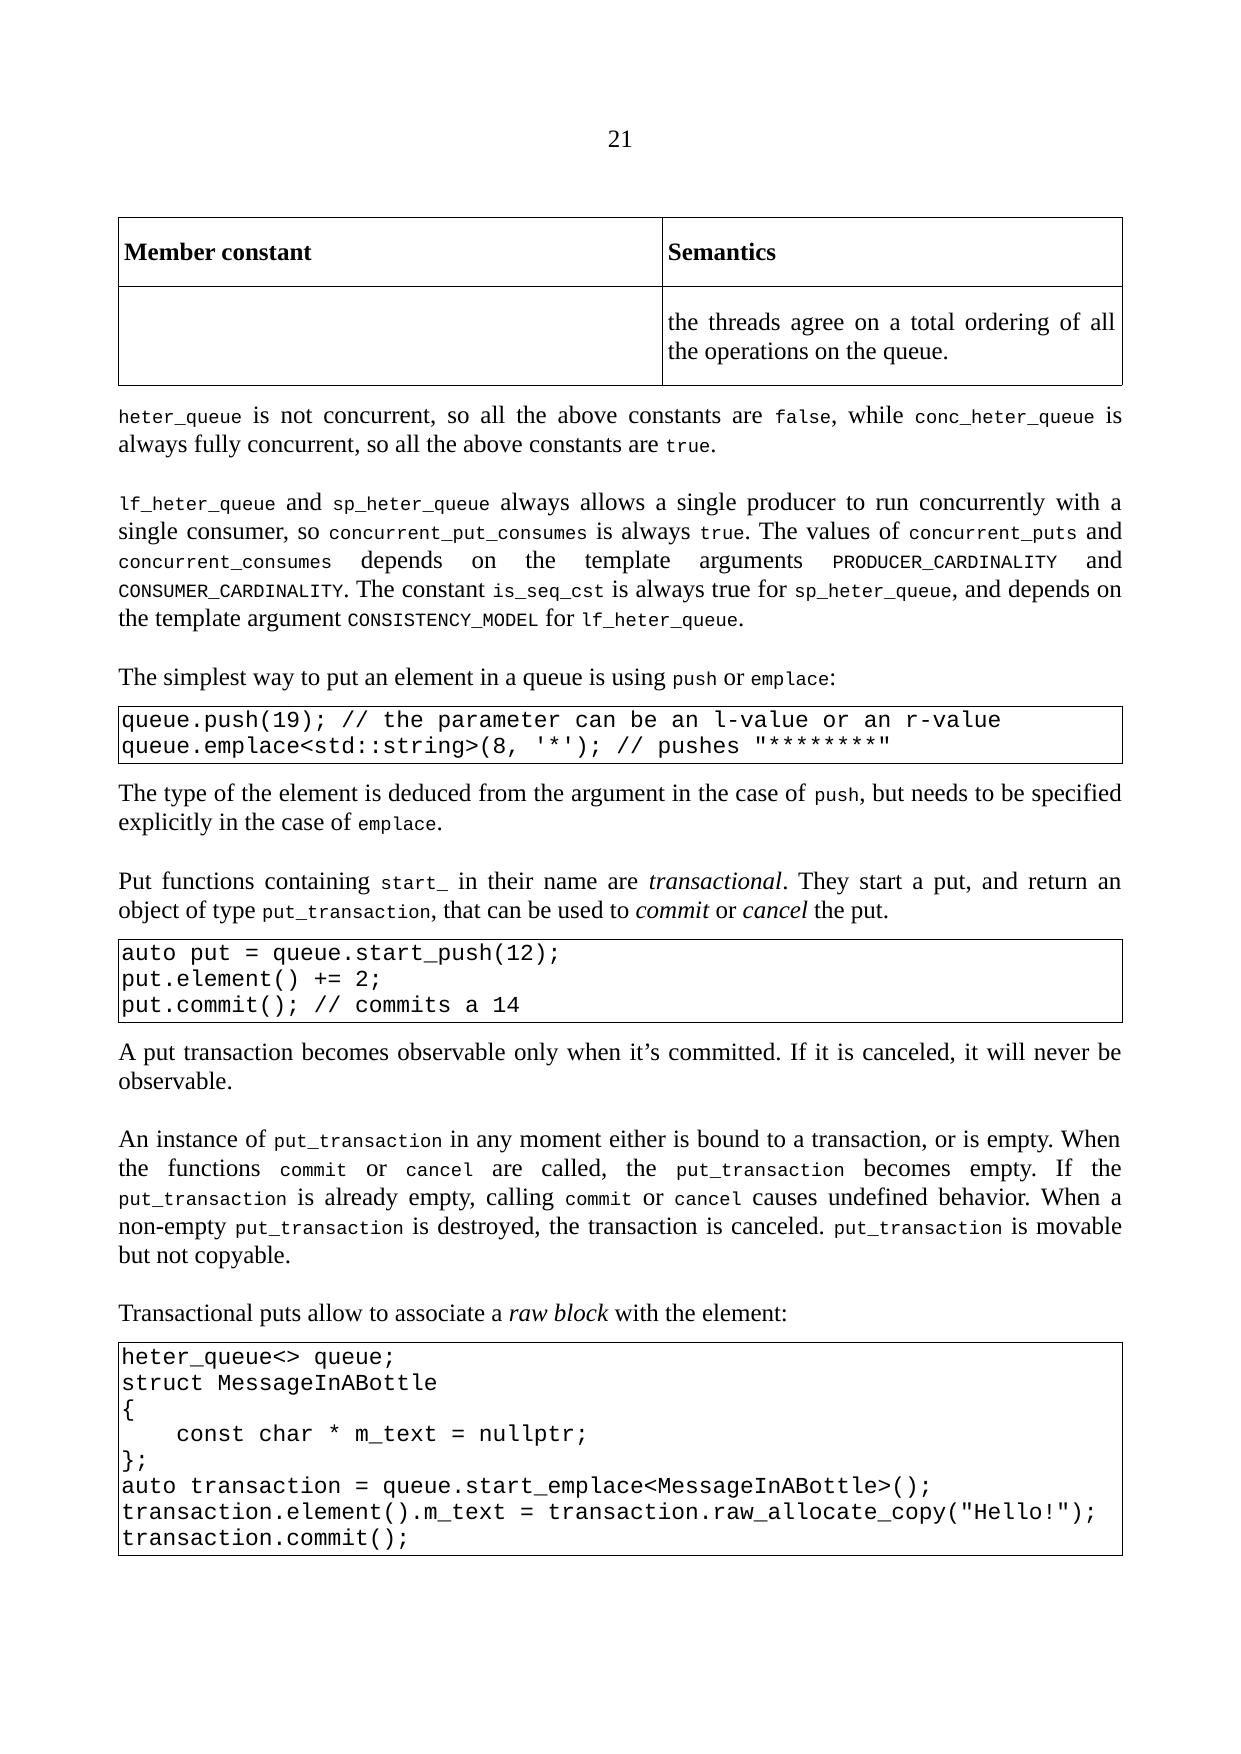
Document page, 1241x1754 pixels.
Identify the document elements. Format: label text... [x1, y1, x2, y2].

text const char * m_text = nullptr; [119, 1420, 1122, 1446]
text heter_queue<> queue; [119, 1343, 1122, 1368]
text queue.emplace<std::string>(8, '*'); // pushes "********" [119, 732, 1122, 763]
text }; [119, 1446, 1122, 1472]
text put.element() += 2; [119, 964, 1122, 990]
text { [119, 1394, 1122, 1420]
text heter_queue is not concurrent, so all the above constants are false, while conc_heter_queue is always fully concurrent, so all the above constants are true. [118, 400, 1122, 458]
text auto transaction = queue.start_emplace<MessageInABottle>(); [119, 1472, 1122, 1498]
text transaction.element().m_text = transaction.raw_allocate_copy("Hello!"); [119, 1498, 1122, 1523]
text lf_heter_queue and sp_heter_queue always allows a single producer to run concurrently with a single consumer, so concurrent_put_consumes is always true. The values of concurrent_puts and concurrent_consumes depends on the template arguments PRODUCER_CARDINALITY and CONSUMER_CARDINALITY. The constant is_seq_cst is always true for sp_heter_queue, and depends on the template argument CONSISTENCY_MODEL for lf_heter_queue. [118, 487, 1122, 632]
text An instance of put_transaction in any moment either is bound to a transaction, or is empty. When the functions commit or cancel are called, the put_transaction becomes empty. If the put_transaction is already empty, calling commit or cancel causes undefined behavior. When a non-empty put_transaction is destroyed, the transaction is canceled. put_transaction is movable but not copyable. [118, 1124, 1122, 1269]
text put.commit(); // commits a 14 [119, 990, 1122, 1022]
text Put functions containing start_ in their name are transactional. They start a put, and return an object of type put_transaction, that can be used to commit or cancel the put. [118, 866, 1122, 924]
table_header Semantics [663, 218, 1122, 286]
text queue.push(19); // the parameter can be an l-value or an r-value [119, 707, 1122, 732]
text The type of the element is deduced from the argument in the case of push, but needs to be specified explicitly in the case of emplace. [118, 778, 1122, 836]
text auto put = queue.start_push(12); [119, 940, 1122, 964]
text A put transaction becomes observable only when it’s committed. If it is canceled, it will never be observable. [118, 1037, 1122, 1095]
text struct MessageInABottle [119, 1368, 1122, 1394]
table_cell [119, 287, 662, 385]
text transaction.commit(); [119, 1523, 1122, 1555]
text The simplest way to put an element in a queue is using push or emplace: [118, 662, 1122, 691]
table_cell the threads agree on a total ordering of all the operations on the queue. [663, 287, 1122, 385]
text Transactional puts allow to associate a raw block with the element: [118, 1298, 1122, 1327]
table_header Member constant [119, 218, 662, 286]
